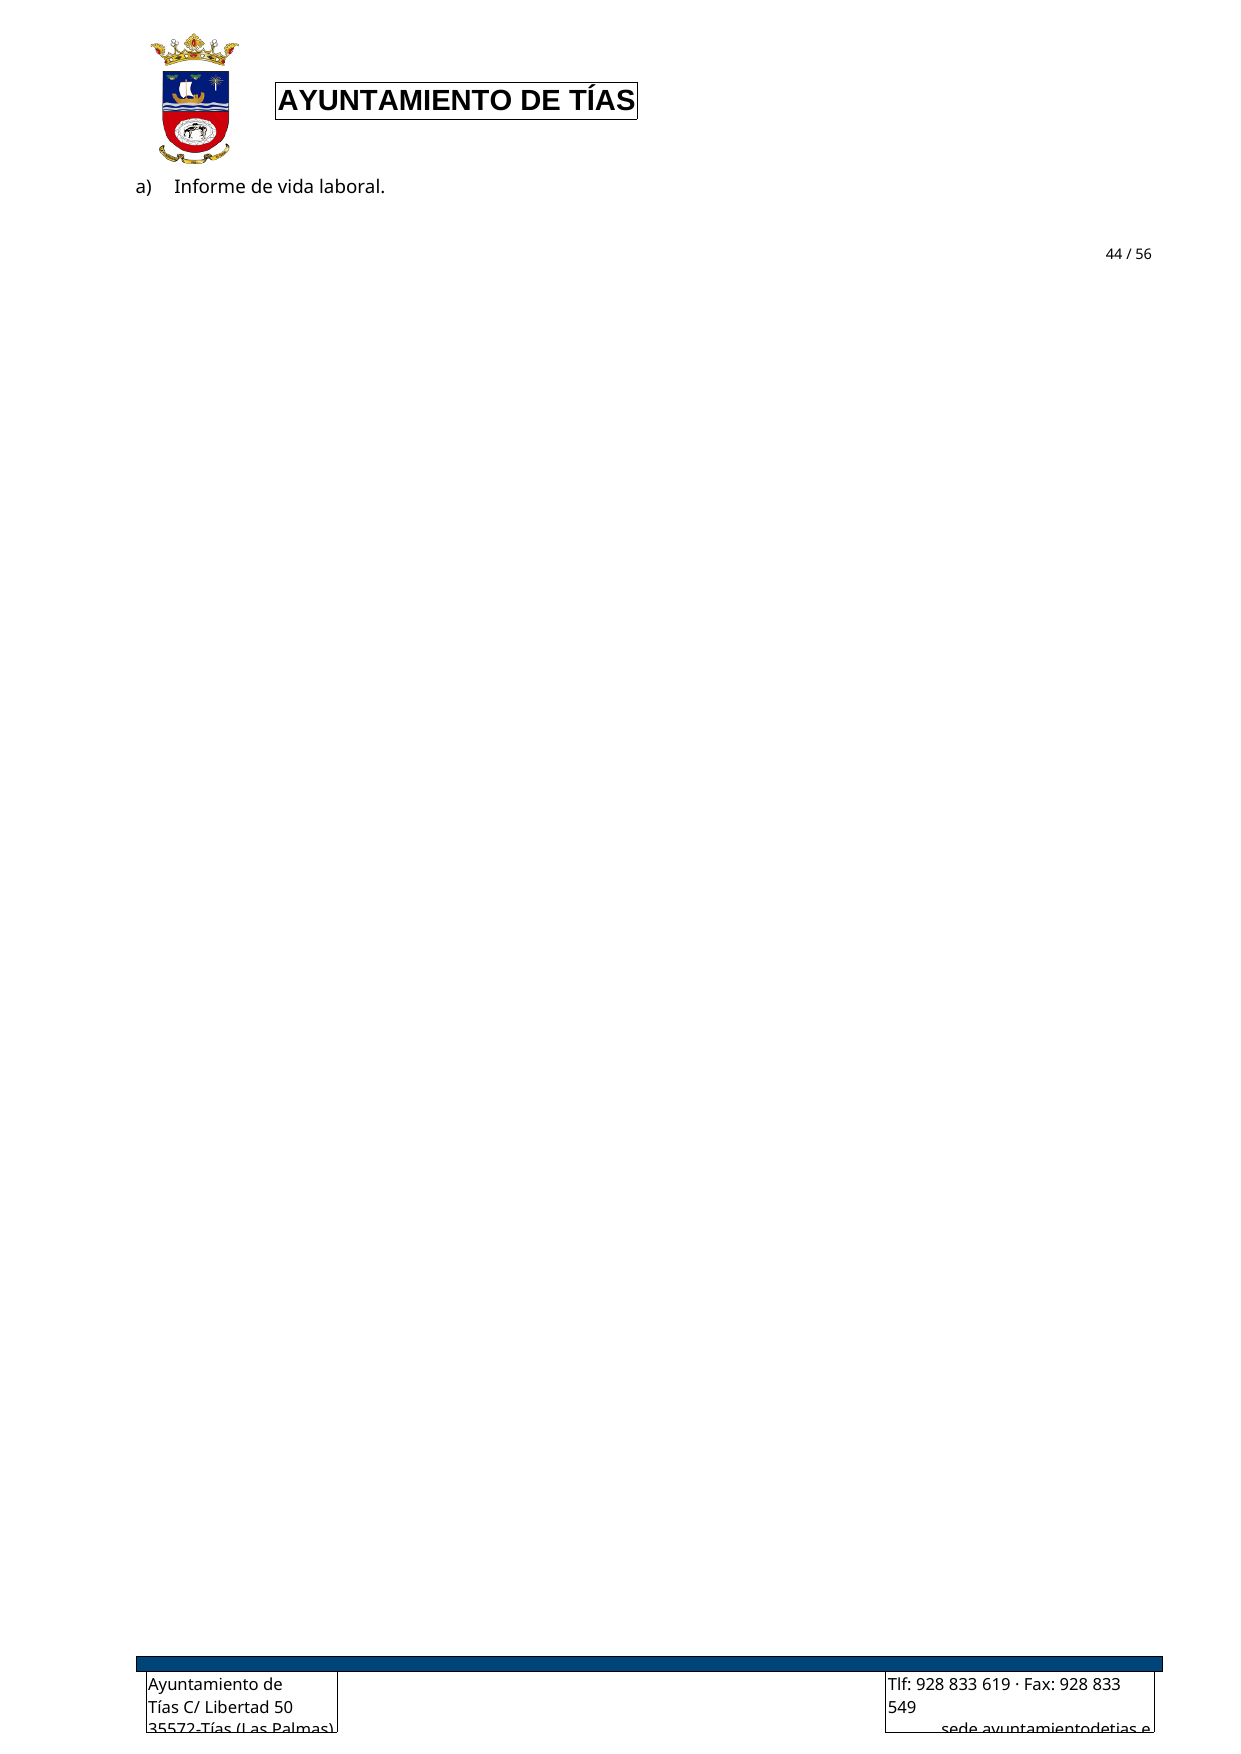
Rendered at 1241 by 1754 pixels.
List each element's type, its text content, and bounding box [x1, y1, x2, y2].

text 44 / 56 [135, 244, 1152, 264]
list Informe de vida laboral. [135, 173, 1163, 198]
